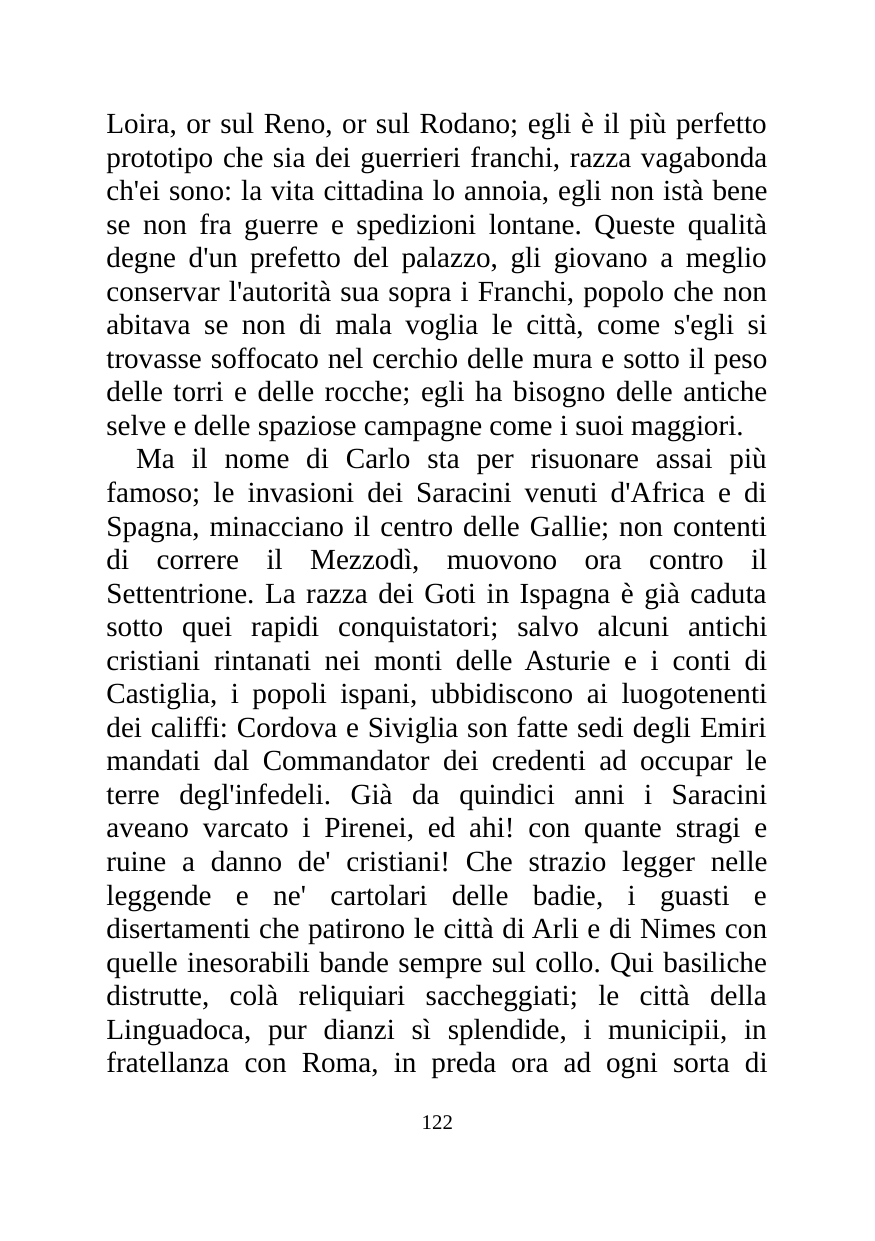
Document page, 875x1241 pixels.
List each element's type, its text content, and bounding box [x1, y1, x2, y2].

text Ma il nome di Carlo sta per risuonare assai più famoso; le invasioni dei Saracini venuti d'Africa e di Spagna, minacciano il centro delle Gallie; non contenti di correre il Mezzodì, muovono ora contro il Settentrione. La razza dei Goti in Ispagna è già caduta sotto quei rapidi conquistatori; salvo alcuni antichi cristiani rintanati nei monti delle Asturie e i conti di Castiglia, i popoli ispani, ubbidiscono ai luogotenenti dei califfi: Cordova e Siviglia son fatte sedi degli Emiri mandati dal Commandator dei credenti ad occupar le terre degl'infedeli. Già da quindici anni i Saracini aveano varcato i Pirenei, ed ahi! con quante stragi e ruine a danno de' cristiani! Che strazio legger nelle leggende e ne' cartolari delle badie, i guasti e disertamenti che patirono le città di Arli e di Nimes con quelle inesorabili bande sempre sul collo. Qui basiliche distrutte, colà reliquiari saccheggiati; le città della Linguadoca, pur dianzi sì splendide, i municipii, in fratellanza con Roma, in preda ora ad ogni sorta di [106, 442, 768, 1079]
text Loira, or sul Reno, or sul Rodano; egli è il più perfetto prototipo che sia dei guerrieri franchi, razza vagabonda ch'ei sono: la vita cittadina lo annoia, egli non istà bene se non fra guerre e spedizioni lontane. Queste qualità degne d'un prefetto del palazzo, gli giovano a meglio conservar l'autorità sua sopra i Franchi, popolo che non abitava se non di mala voglia le città, come s'egli si trovasse soffocato nel cerchio delle mura e sotto il peso delle torri e delle rocche; egli ha bisogno delle antiche selve e delle spaziose campagne come i suoi maggiori. [106, 106, 768, 442]
